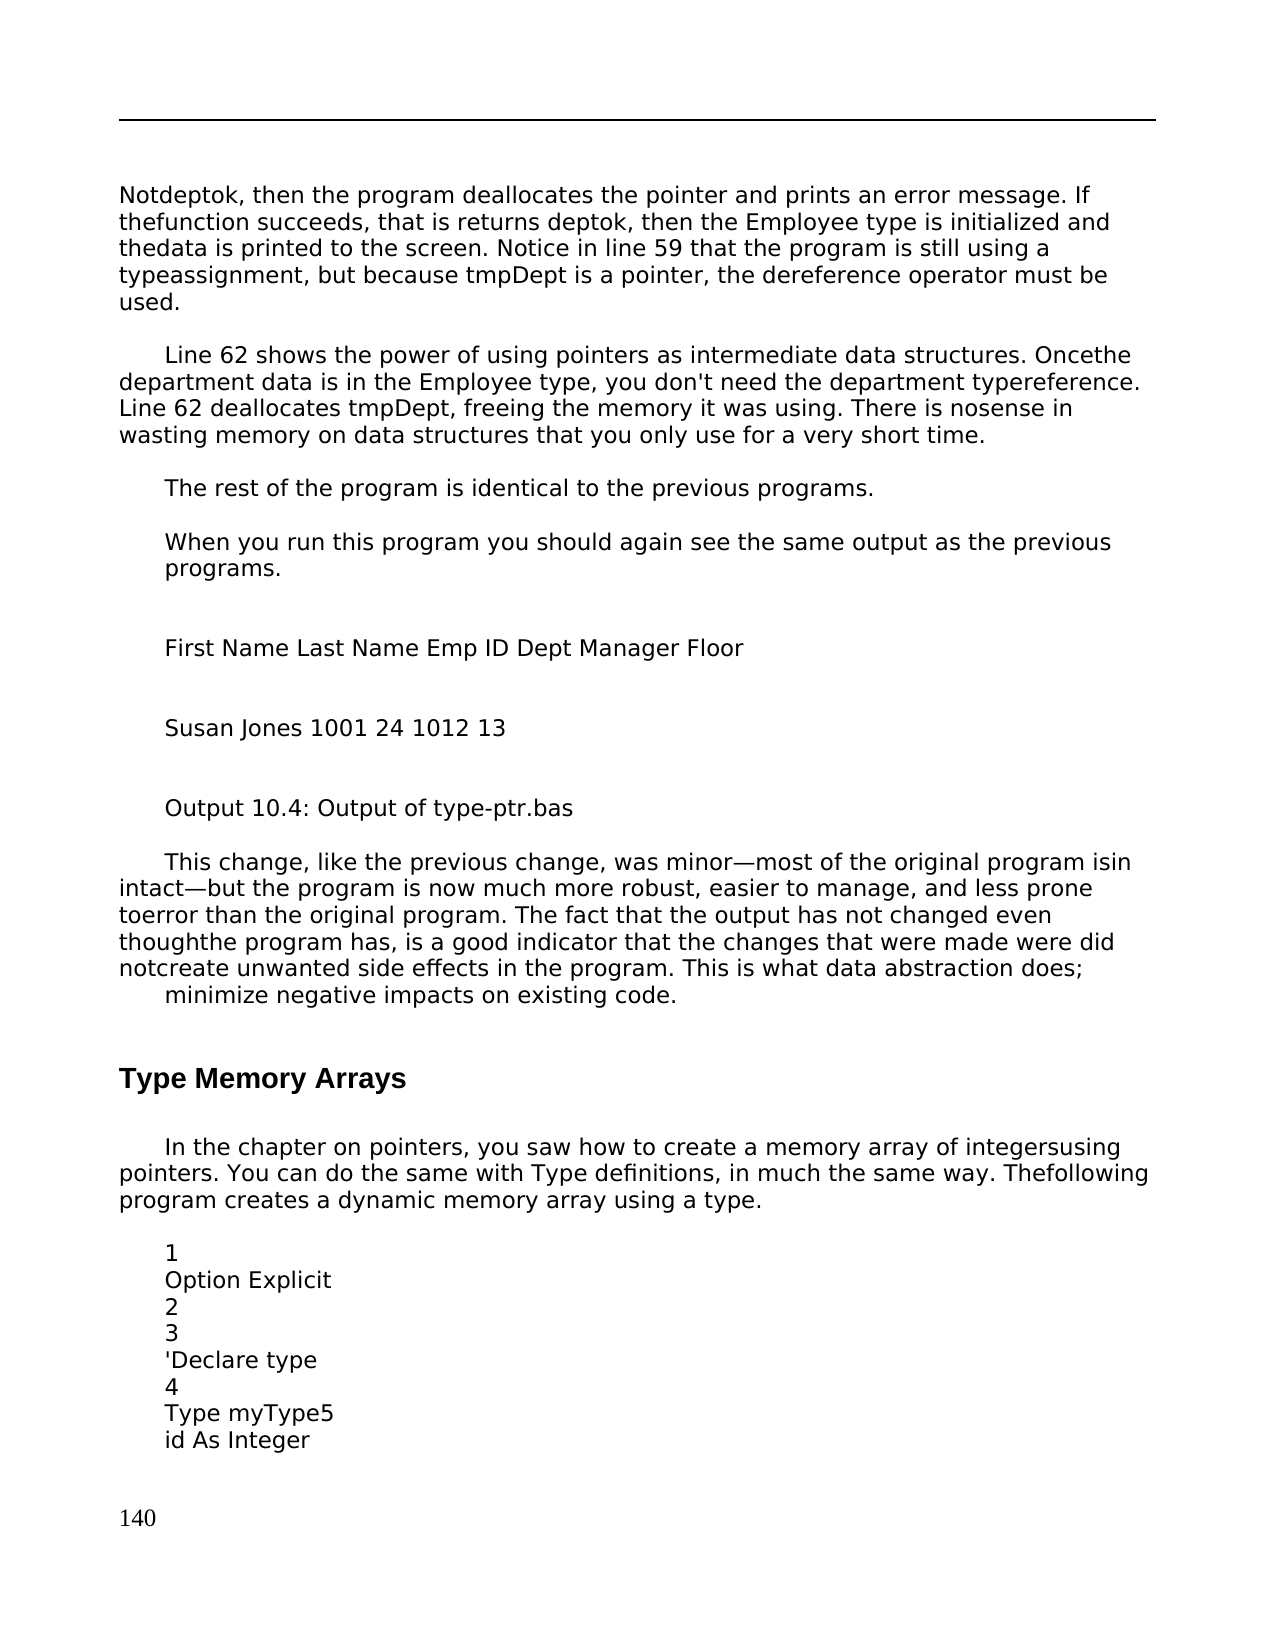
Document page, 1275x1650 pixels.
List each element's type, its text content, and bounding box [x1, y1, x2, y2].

text 2 [118, 1294, 1156, 1321]
text 'Declare type [118, 1347, 1156, 1374]
text First Name Last Name Emp ID Dept Manager Floor [118, 636, 1156, 662]
text Notdeptok, then the program deallocates the pointer and prints an error message. If thefunction succeeds, that is returns deptok, then the Employee type is initialized and thedata is printed to the screen. Notice in line 59 that the program is still using a typeassignment, but because tmpDept is a pointer, the dereference operator must be used. [118, 182, 1156, 316]
subtitle Type Memory Arrays [118, 1061, 1156, 1095]
text This change, like the previous change, was minor—most of the original program isin intact—but the program is now much more robust, easier to manage, and less prone toerror than the original program. The fact that the output has not changed even thoughthe program has, is a good indicator that the changes that were made were did notcreate unwanted side effects in the program. This is what data abstraction does; [118, 849, 1156, 982]
text Line 62 shows the power of using pointers as intermediate data structures. Oncethe department data is in the Employee type, you don't need the department typereference. Line 62 deallocates tmpDept, freeing the memory it was using. There is nosense in wasting memory on data structures that you only use for a very short time. [118, 342, 1156, 449]
text 1 [118, 1241, 1156, 1267]
text minimize negative impacts on existing code. [118, 982, 1156, 1009]
text In the chapter on pointers, you saw how to create a memory array of integersusing pointers. You can do the same with Type definitions, in much the same way. Thefollowing program creates a dynamic memory array using a type. [118, 1134, 1156, 1214]
text 3 [118, 1321, 1156, 1347]
text The rest of the program is identical to the previous programs. [118, 476, 1156, 502]
text Type myType5 [118, 1401, 1156, 1427]
text When you run this program you should again see the same output as the previous [118, 529, 1156, 556]
text Output 10.4: Output of type-ptr.bas [118, 796, 1156, 822]
text programs. [118, 556, 1156, 582]
text id As Integer [118, 1427, 1156, 1454]
text 4 [118, 1374, 1156, 1401]
text Option Explicit [118, 1267, 1156, 1294]
text Susan Jones 1001 24 1012 13 [118, 716, 1156, 742]
